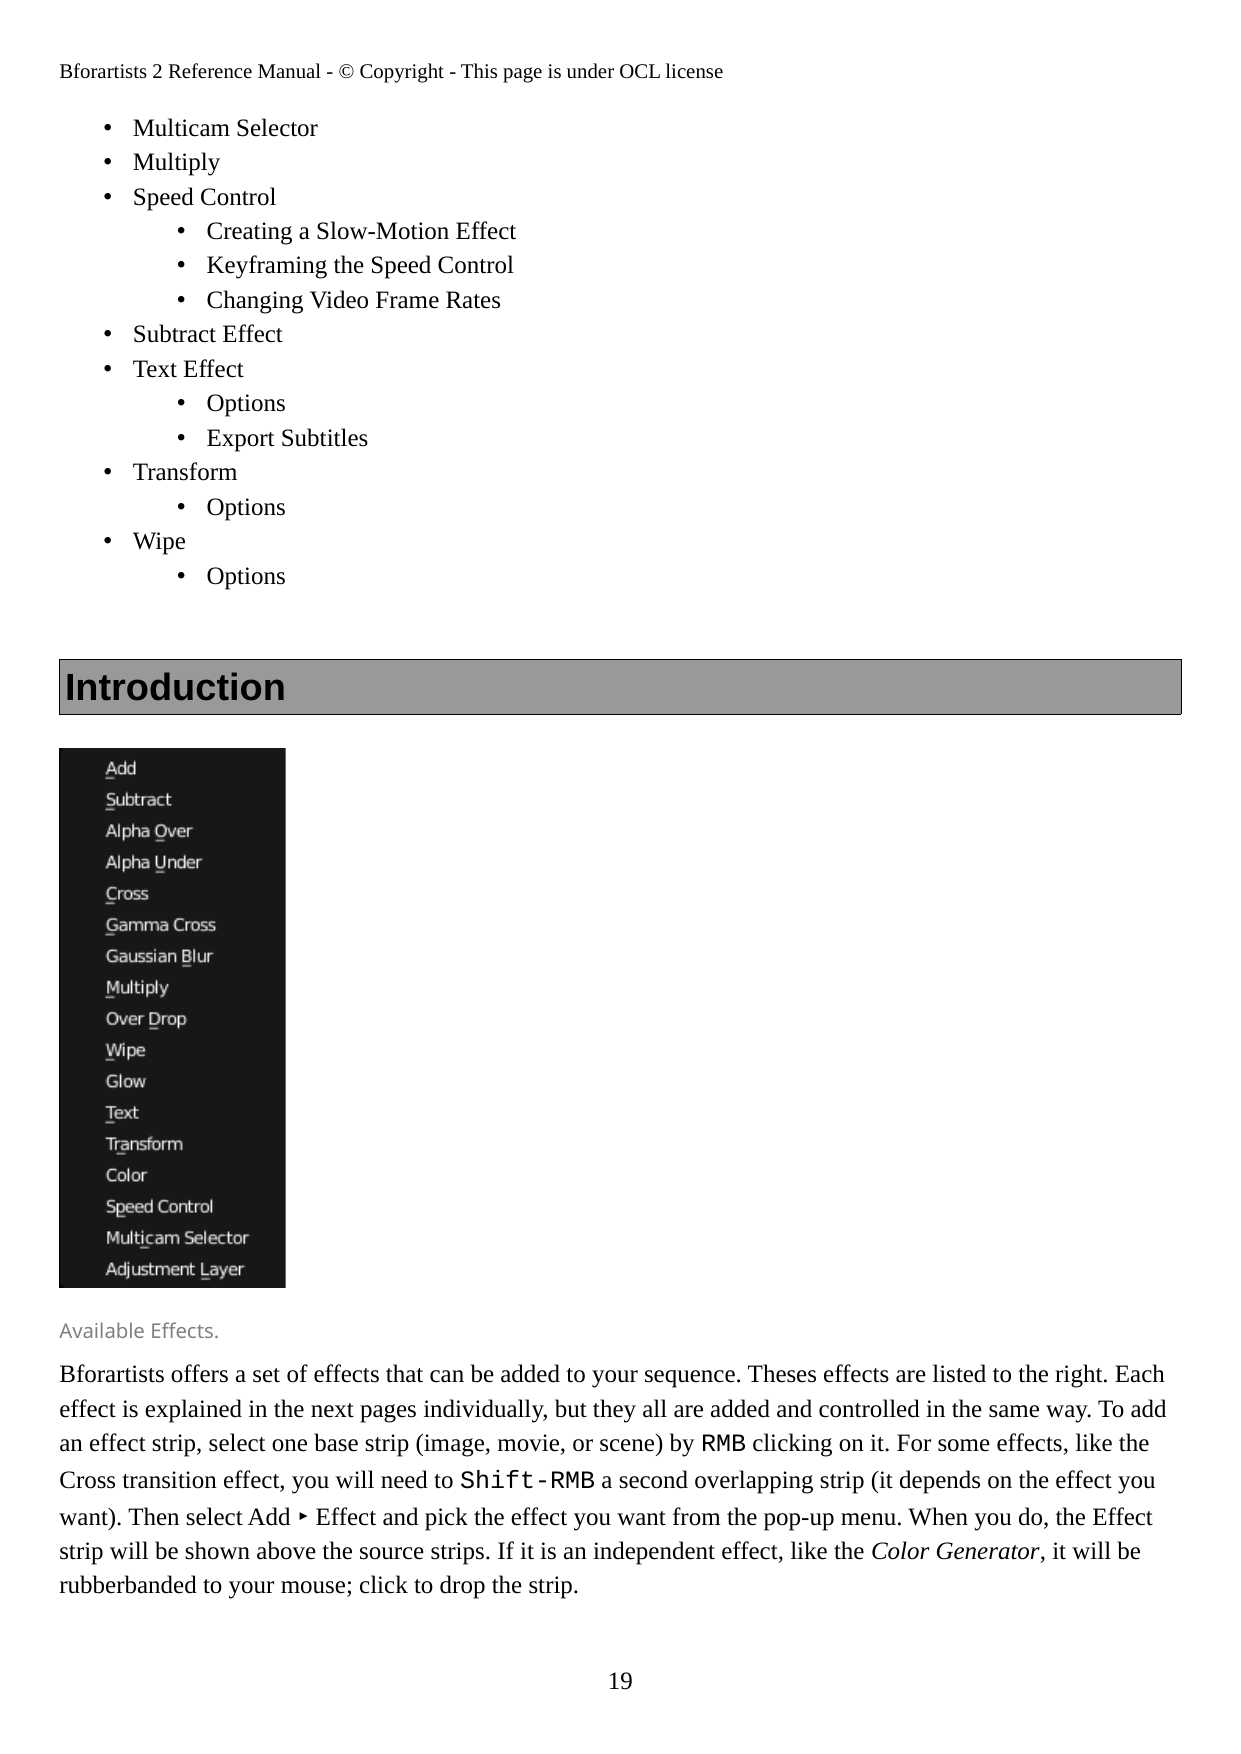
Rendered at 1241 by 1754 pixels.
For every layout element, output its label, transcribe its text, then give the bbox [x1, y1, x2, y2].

picture [59, 748, 286, 1288]
list Transform [103, 457, 1181, 486]
list Options [177, 561, 1181, 589]
list Changing Video Frame Rates [177, 285, 1181, 314]
text Available Effects. [59, 1314, 1181, 1345]
list Options [177, 388, 1181, 417]
list Multiply [103, 147, 1181, 176]
list Options [177, 492, 1181, 521]
text Bforartists offers a set of effects that can be added to your sequence. Theses effects are listed to the right. Each effect is explained in the next pages individually, but they all are added and controlled in the same way. To add an effect strip, select one base strip (image, movie, or scene) by RMB clicking on it. For some effects, like the Cross transition effect, you will need to Shift-RMB a second overlapping strip (it depends on the effect you want). Then select Add ‣ Effect and pick the effect you want from the pop-up menu. When you do, the Effect strip will be shown above the source strips. If it is an independent effect, like the Color Generator, it will be rubberbanded to your mouse; click to drop the strip. [59, 1359, 1181, 1599]
list Speed Control [103, 182, 1181, 210]
table_header Introduction [60, 660, 1181, 714]
list Keyframing the Speed Control [177, 251, 1181, 279]
list Multicam Selector [103, 113, 1181, 141]
list Subtract Effect [103, 319, 1181, 348]
list Export Subtitles [177, 423, 1181, 452]
list Wipe [103, 526, 1181, 555]
list Creating a Slow-Motion Effect [177, 216, 1181, 245]
list Text Effect [103, 354, 1181, 383]
